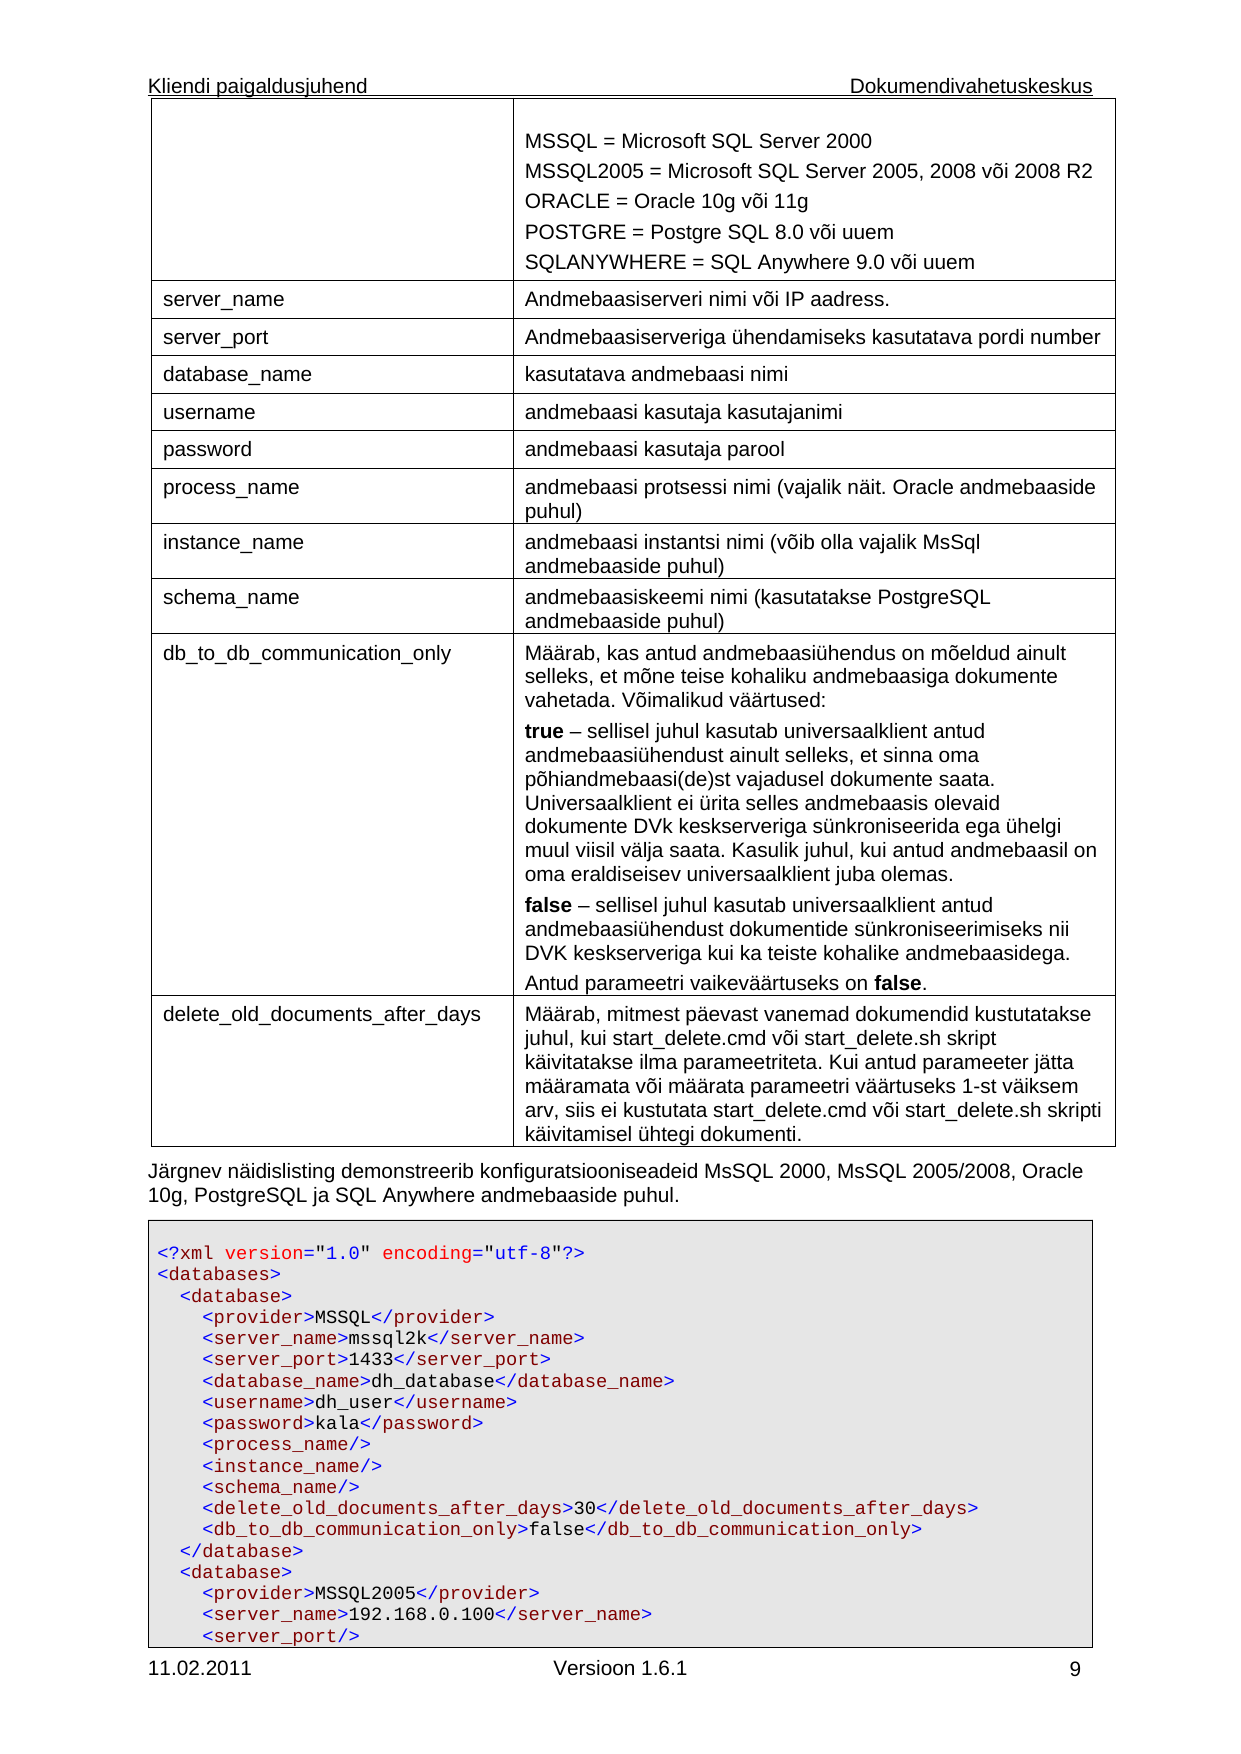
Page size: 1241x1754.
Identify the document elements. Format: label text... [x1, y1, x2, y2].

text <?xml version="1.0" encoding="utf-8"?> [149, 1241, 1092, 1262]
text </database> [149, 1538, 1092, 1559]
text <provider>MSSQL</provider> [149, 1304, 1092, 1326]
table_cell MSSQL = Microsoft SQL Server 2000 MSSQL2005 = Microsoft SQL Server 2005, 2008 või 2008 R2 ORACLE = Oracle 10g või 11g POSTGRE = Postgre SQL 8.0 või uuem SQLANYWHERE = SQL Anywhere 9.0 või uuem [514, 99, 1115, 280]
table_cell password [152, 431, 513, 467]
table_cell [152, 99, 513, 280]
text <databases> [149, 1262, 1092, 1283]
table_cell andmebaasi kasutaja kasutajanimi [514, 394, 1115, 430]
table_cell kasutatava andmebaasi nimi [514, 356, 1115, 392]
table_cell Määrab, mitmest päevast vanemad dokumendid kustutatakse juhul, kui start_delete.cmd või start_delete.sh skript käivitatakse ilma parameetriteta. Kui antud parameeter jätta määramata või määrata parameetri väärtuseks 1-st väiksem arv, siis ei kustutata start_delete.cmd või start_delete.sh skripti käivitamisel ühtegi dokumenti. [514, 996, 1115, 1146]
text <server_port>1433</server_port> [149, 1347, 1092, 1368]
table_cell andmebaasi protsessi nimi (vajalik näit. Oracle andmebaaside puhul) [514, 469, 1115, 523]
text <delete_old_documents_after_days>30</delete_old_documents_after_days> [149, 1496, 1092, 1517]
table_cell username [152, 394, 513, 430]
table_cell db_to_db_communication_only [152, 634, 513, 994]
text <instance_name/> [149, 1453, 1092, 1474]
table_cell Määrab, kas antud andmebaasiühendus on mõeldud ainult selleks, et mõne teise kohaliku andmebaasiga dokumente vahetada. Võimalikud väärtused: true – sellisel juhul kasutab universaalklient antud andmebaasiühendust ainult selleks, et sinna oma põhiandmebaasi(de)st vajadusel dokumente saata. Universaalklient ei ürita selles andmebaasis olevaid dokumente DVk keskserveriga sünkroniseerida ega ühelgi muul viisil välja saata. Kasulik juhul, kui antud andmebaasil on oma eraldiseisev universaalklient juba olemas. false – sellisel juhul kasutab universaalklient antud andmebaasiühendust dokumentide sünkroniseerimiseks nii DVK keskserveriga kui ka teiste kohalike andmebaasidega. Antud parameetri vaikeväärtuseks on false. [514, 634, 1115, 994]
table_cell andmebaasi kasutaja parool [514, 431, 1115, 467]
table_cell andmebaasi instantsi nimi (võib olla vajalik MsSql andmebaaside puhul) [514, 524, 1115, 578]
text <database> [149, 1283, 1092, 1304]
table_cell server_name [152, 281, 513, 317]
table_cell process_name [152, 469, 513, 523]
text <server_name>mssql2k</server_name> [149, 1326, 1092, 1347]
text <server_port/> [149, 1623, 1092, 1647]
table_cell delete_old_documents_after_days [152, 996, 513, 1146]
text <process_name/> [149, 1432, 1092, 1453]
text <provider>MSSQL2005</provider> [149, 1581, 1092, 1602]
table_cell server_port [152, 319, 513, 355]
table_cell Andmebaasiserveriga ühendamiseks kasutatava pordi number [514, 319, 1115, 355]
text <database> [149, 1559, 1092, 1581]
text <server_name>192.168.0.100</server_name> [149, 1602, 1092, 1623]
table_cell Andmebaasiserveri nimi või IP aadress. [514, 281, 1115, 317]
table_cell schema_name [152, 579, 513, 633]
table_cell database_name [152, 356, 513, 392]
text <schema_name/> [149, 1474, 1092, 1496]
table_cell andmebaasiskeemi nimi (kasutatakse PostgreSQL andmebaaside puhul) [514, 579, 1115, 633]
text <db_to_db_communication_only>false</db_to_db_communication_only> [149, 1517, 1092, 1538]
text <password>kala</password> [149, 1411, 1092, 1432]
text <username>dh_user</username> [149, 1389, 1092, 1411]
table_cell instance_name [152, 524, 513, 578]
text <database_name>dh_database</database_name> [149, 1368, 1092, 1389]
text Järgnev näidislisting demonstreerib konfiguratsiooniseadeid MsSQL 2000, MsSQL 2005/2008, Oracle 10g, PostgreSQL ja SQL Anywhere andmebaaside puhul. [148, 1159, 1093, 1207]
